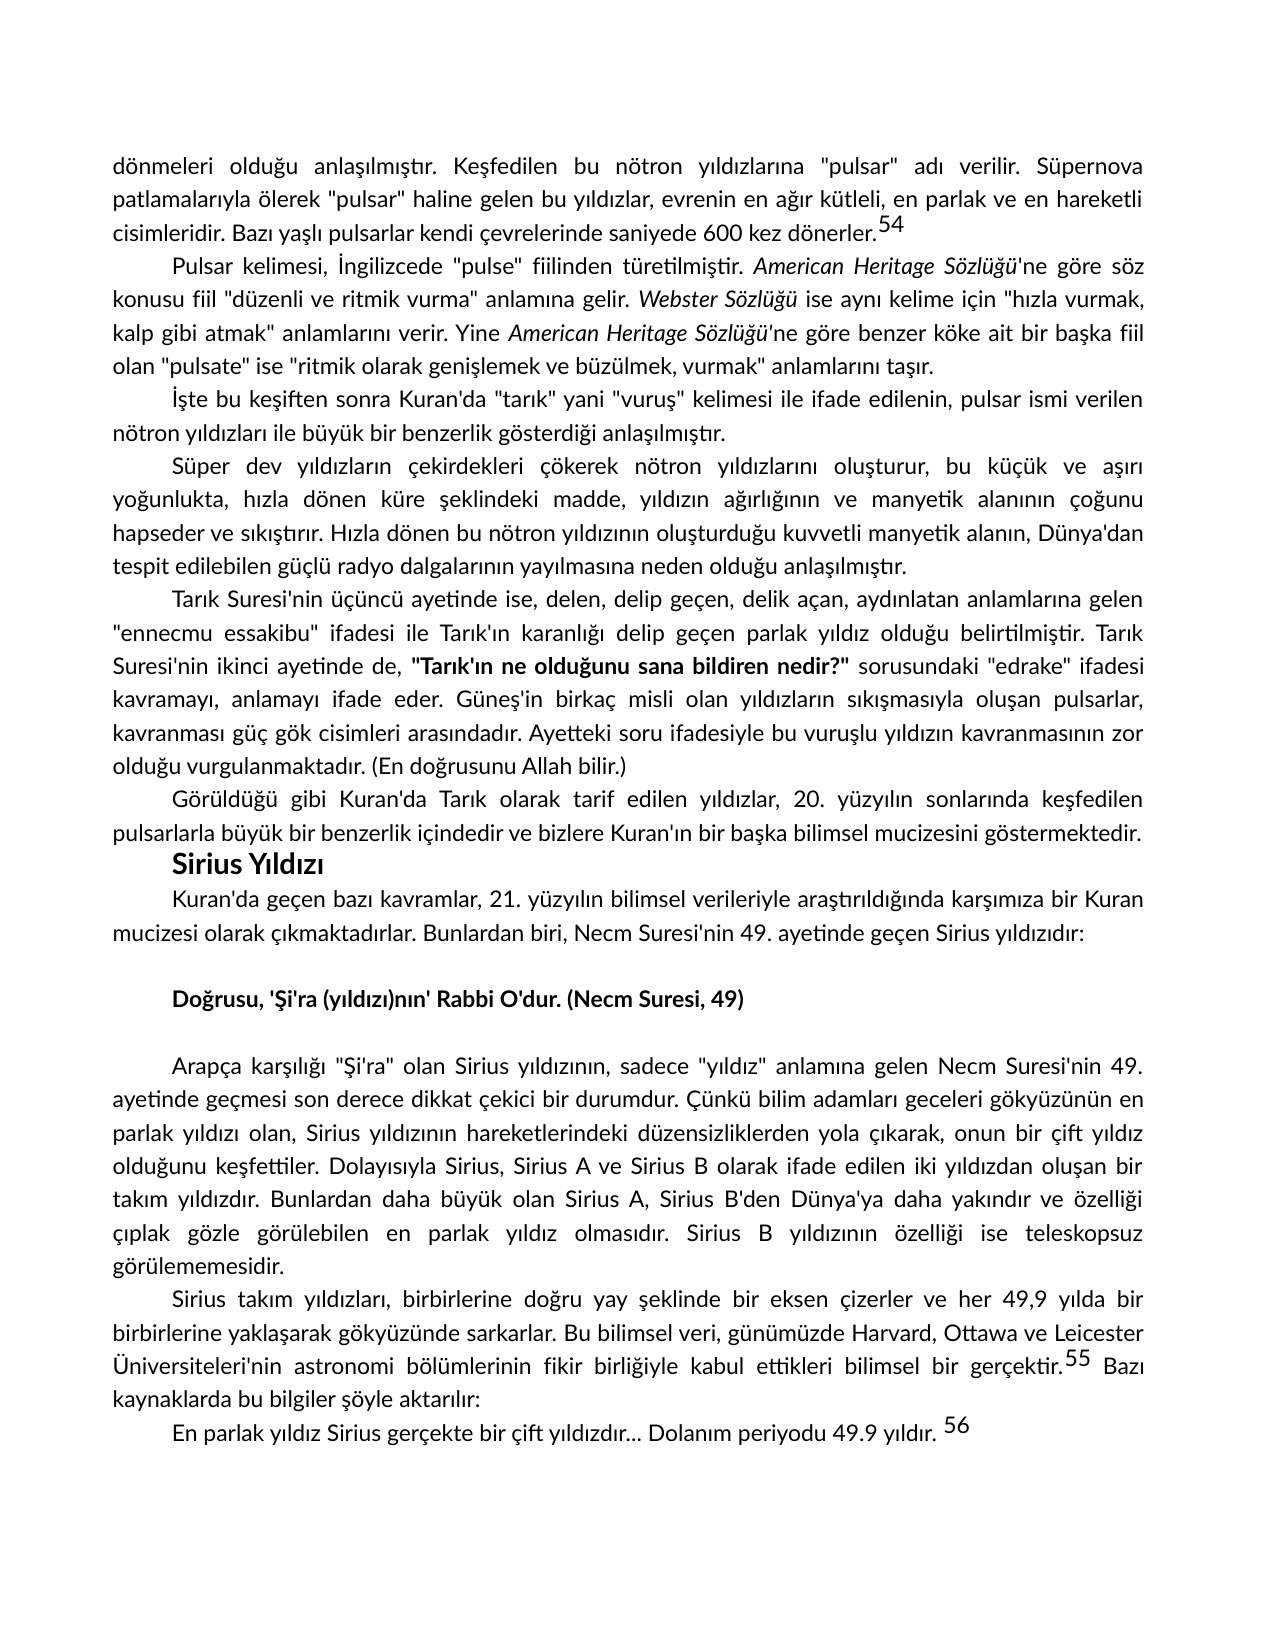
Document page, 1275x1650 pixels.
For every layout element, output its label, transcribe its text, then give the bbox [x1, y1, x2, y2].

text Sirius takım yıldızları, birbirlerine doğru yay şeklinde bir eksen çizerler ve her 49,9 yılda bir birbirlerine yaklaşarak gökyüzünde sarkarlar. Bu bilimsel veri, günümüzde Harvard, Ottawa ve Leicester Üniversiteleri'nin astronomi bölümlerinin fikir birliğiyle kabul ettikleri bilimsel bir gerçektir.55 Bazı kaynaklarda bu bilgiler şöyle aktarılır: [112, 1281, 1145, 1414]
text Doğrusu, 'Şi'ra (yıldızı)nın' Rabbi O'dur. (Necm Suresi, 49) [112, 981, 1145, 1014]
text Süper dev yıldızların çekirdekleri çökerek nötron yıldızlarını oluşturur, bu küçük ve aşırı yoğunlukta, hızla dönen küre şeklindeki madde, yıldızın ağırlığının ve manyetik alanının çoğunu hapseder ve sıkıştırır. Hızla dönen bu nötron yıldızının oluşturduğu kuvvetli manyetik alanın, Dünya'dan tespit edilebilen güçlü radyo dalgalarının yayılmasına neden olduğu anlaşılmıştır. [112, 448, 1145, 581]
text Arapça karşılığı "Şi'ra" olan Sirius yıldızının, sadece "yıldız" anlamına gelen Necm Suresi'nin 49. ayetinde geçmesi son derece dikkat çekici bir durumdur. Çünkü bilim adamları geceleri gökyüzünün en parlak yıldızı olan, Sirius yıldızının hareketlerindeki düzensizliklerden yola çıkarak, onun bir çift yıldız olduğunu keşfettiler. Dolayısıyla Sirius, Sirius A ve Sirius B olarak ifade edilen iki yıldızdan oluşan bir takım yıldızdır. Bunlardan daha büyük olan Sirius A, Sirius B'den Dünya'ya daha yakındır ve özelliği çıplak gözle görülebilen en parlak yıldız olmasıdır. Sirius B yıldızının özelliği ise teleskopsuz görülememesidir. [112, 1048, 1145, 1281]
text Görüldüğü gibi Kuran'da Tarık olarak tarif edilen yıldızlar, 20. yüzyılın sonlarında keşfedilen pulsarlarla büyük bir benzerlik içindedir ve bizlere Kuran'ın bir başka bilimsel mucizesini göstermektedir. [112, 781, 1145, 848]
text Tarık Suresi'nin üçüncü ayetinde ise, delen, delip geçen, delik açan, aydınlatan anlamlarına gelen "ennecmu essakibu" ifadesi ile Tarık'ın karanlığı delip geçen parlak yıldız olduğu belirtilmiştir. Tarık Suresi'nin ikinci ayetinde de, "Tarık'ın ne olduğunu sana bildiren nedir?" sorusundaki "edrake" ifadesi kavramayı, anlamayı ifade eder. Güneş'in birkaç misli olan yıldızların sıkışmasıyla oluşan pulsarlar, kavranması güç gök cisimleri arasındadır. Ayetteki soru ifadesiyle bu vuruşlu yıldızın kavranmasının zor olduğu vurgulanmaktadır. (En doğrusunu Allah bilir.) [112, 581, 1145, 781]
text dönmeleri olduğu anlaşılmıştır. Keşfedilen bu nötron yıldızlarına "pulsar" adı verilir. Süpernova patlamalarıyla ölerek "pulsar" haline gelen bu yıldızlar, evrenin en ağır kütleli, en parlak ve en hareketli cisimleridir. Bazı yaşlı pulsarlar kendi çevrelerinde saniyede 600 kez dönerler.54 [112, 148, 1145, 248]
text Kuran'da geçen bazı kavramlar, 21. yüzyılın bilimsel verileriyle araştırıldığında karşımıza bir Kuran mucizesi olarak çıkmaktadırlar. Bunlardan biri, Necm Suresi'nin 49. ayetinde geçen Sirius yıldızıdır: [112, 881, 1145, 948]
text Sirius Yıldızı [112, 848, 1145, 881]
text En parlak yıldız Sirius gerçekte bir çift yıldızdır... Dolanım periyodu 49.9 yıldır. 56 [112, 1414, 1145, 1448]
text Pulsar kelimesi, İngilizcede "pulse" fiilinden türetilmiştir. American Heritage Sözlüğü'ne göre söz konusu fiil "düzenli ve ritmik vurma" anlamına gelir. Webster Sözlüğü ise aynı kelime için "hızla vurmak, kalp gibi atmak" anlamlarını verir. Yine American Heritage Sözlüğü'ne göre benzer köke ait bir başka fiil olan "pulsate" ise "ritmik olarak genişlemek ve büzülmek, vurmak" anlamlarını taşır. [112, 248, 1145, 381]
text İşte bu keşiften sonra Kuran'da "tarık" yani "vuruş" kelimesi ile ifade edilenin, pulsar ismi verilen nötron yıldızları ile büyük bir benzerlik gösterdiği anlaşılmıştır. [112, 381, 1145, 448]
